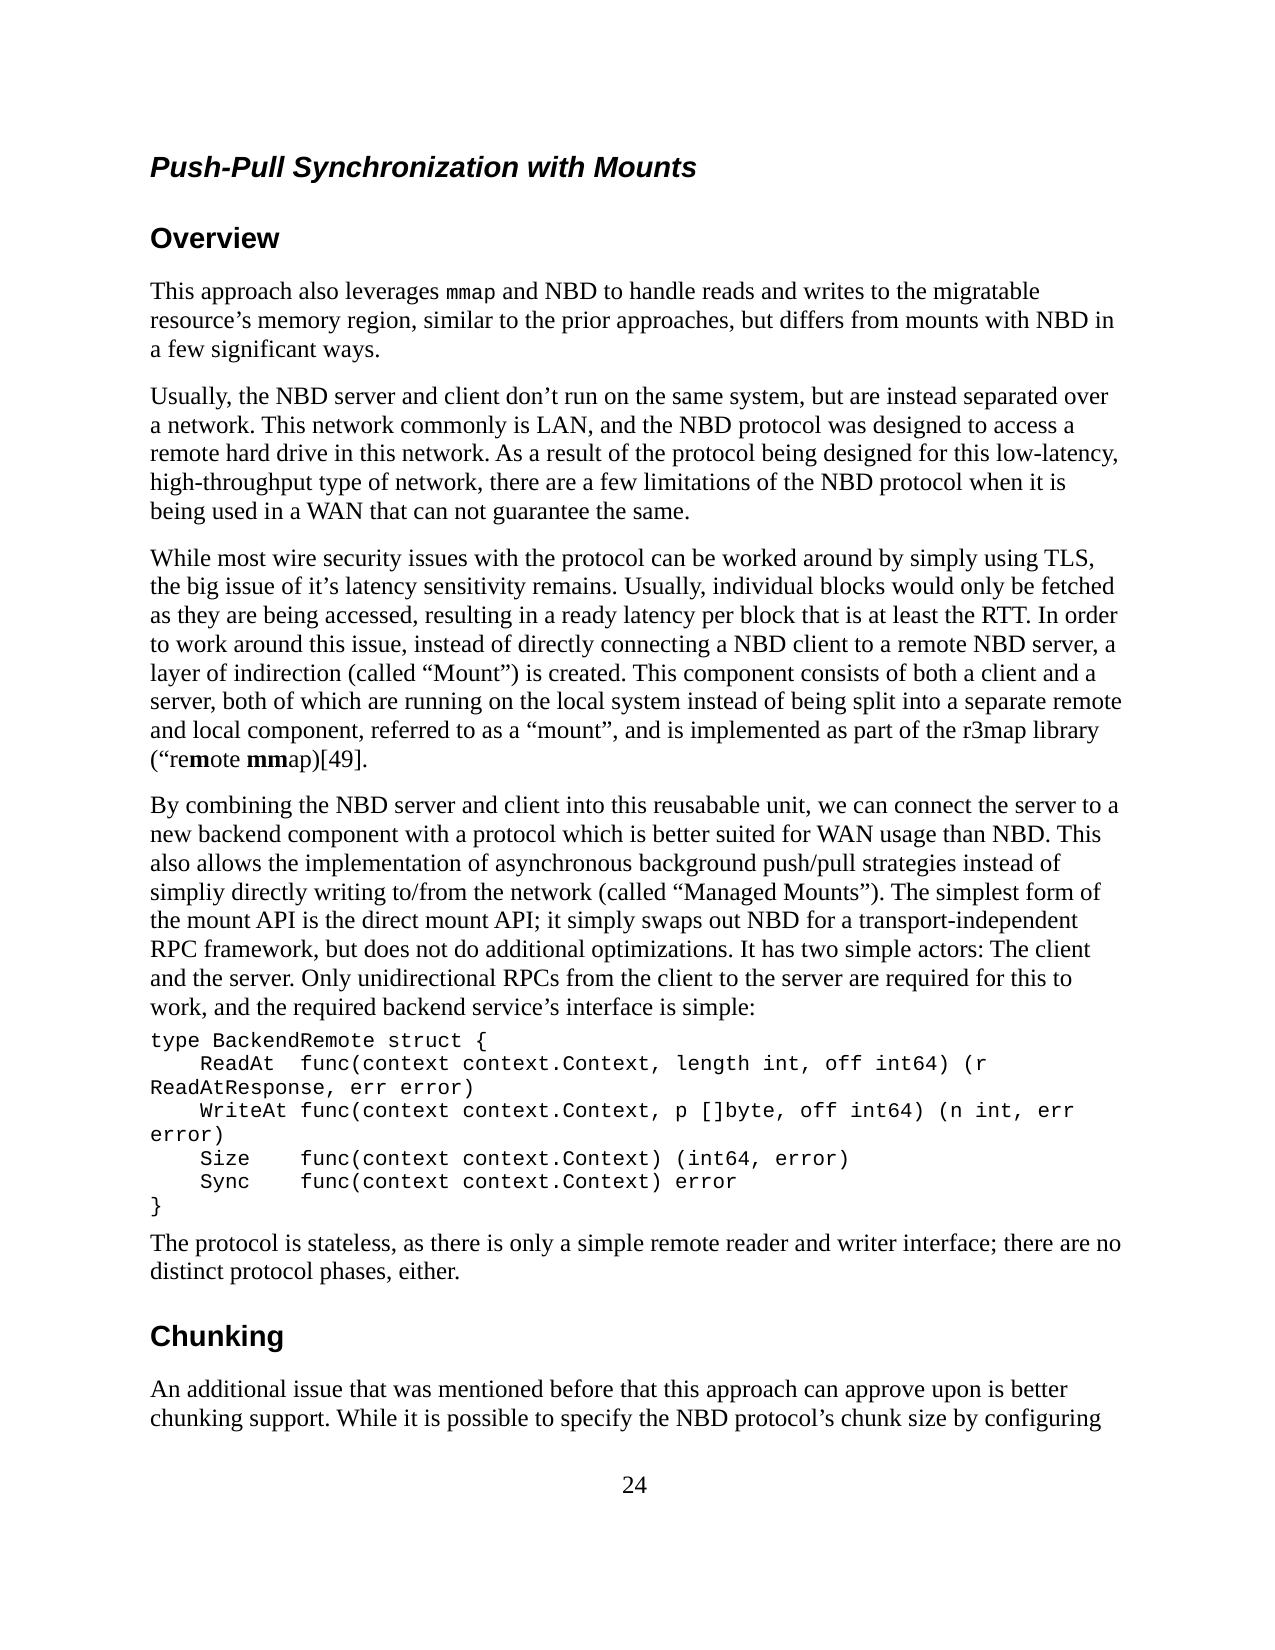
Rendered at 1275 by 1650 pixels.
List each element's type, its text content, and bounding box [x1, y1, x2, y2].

text type BackendRemote struct { [150, 1029, 1125, 1053]
text While most wire security issues with the protocol can be worked around by simply using TLS, the big issue of it’s latency sensitivity remains. Usually, individual blocks would only be fetched as they are being accessed, resulting in a ready latency per block that is at least the RTT. In order to work around this issue, instead of directly connecting a NBD client to a remote NBD server, a layer of indirection (called “Mount”) is created. This component consists of both a client and a server, both of which are running on the local system instead of being split into a separate remote and local component, referred to as a “mount”, and is implemented as part of the r3map library (“remote mmap)[49]. [150, 543, 1125, 773]
subtitle Chunking [150, 1319, 1125, 1353]
subtitle Push-Pull Synchronization with Mounts [150, 150, 1125, 183]
text Size func(context context.Context) (int64, error) [150, 1148, 1125, 1171]
text } [150, 1195, 1125, 1219]
subtitle Overview [150, 221, 1125, 254]
text WriteAt func(context context.Context, p []byte, off int64) (n int, err error) [150, 1101, 1125, 1148]
text This approach also leverages mmap and NBD to handle reads and writes to the migratable resource’s memory region, similar to the prior approaches, but differs from mounts with NBD in a few significant ways. [150, 276, 1125, 363]
text Usually, the NBD server and client don’t run on the same system, but are instead separated over a network. This network commonly is LAN, and the NBD protocol was designed to access a remote hard drive in this network. As a result of the protocol being designed for this low-latency, high-throughput type of network, there are a few limitations of the NBD protocol when it is being used in a WAN that can not guarantee the same. [150, 381, 1125, 525]
text By combining the NBD server and client into this reusabable unit, we can connect the server to a new backend component with a protocol which is better suited for WAN usage than NBD. This also allows the implementation of asynchronous background push/pull strategies instead of simpliy directly writing to/from the network (called “Managed Mounts”). The simplest form of the mount API is the direct mount API; it simply swaps out NBD for a transport-independent RPC framework, but does not do additional optimizations. It has two simple actors: The client and the server. Only unidirectional RPCs from the client to the server are required for this to work, and the required backend service’s interface is simple: [150, 791, 1125, 1021]
text The protocol is stateless, as there is only a simple remote reader and writer interface; there are no distinct protocol phases, either. [150, 1228, 1125, 1285]
text Sync func(context context.Context) error [150, 1171, 1125, 1195]
text ReadAt func(context context.Context, length int, off int64) (r ReadAtResponse, err error) [150, 1053, 1125, 1101]
text An additional issue that was mentioned before that this approach can approve upon is better chunking support. While it is possible to specify the NBD protocol’s chunk size by configuring [150, 1374, 1125, 1432]
